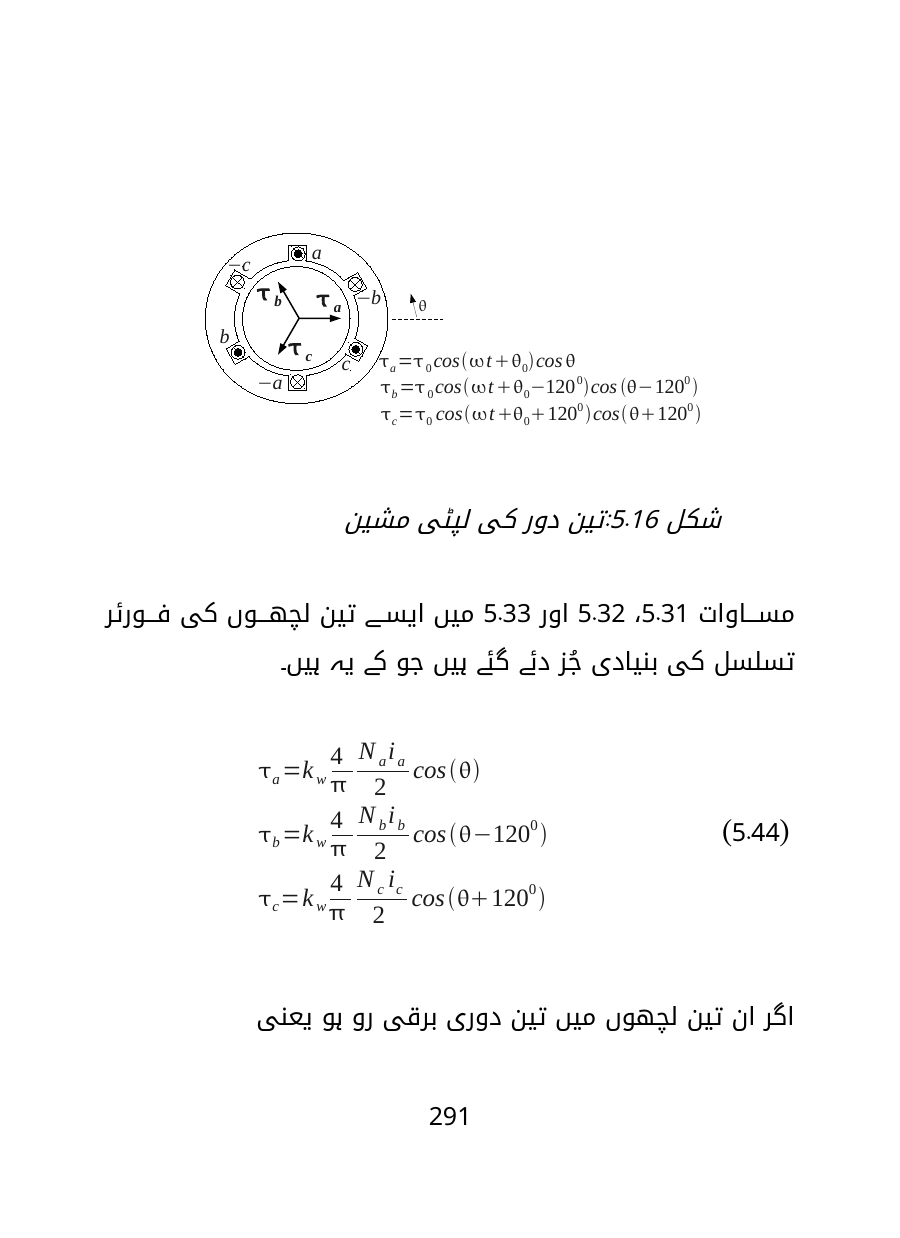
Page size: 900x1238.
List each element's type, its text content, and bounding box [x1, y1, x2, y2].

text اگر ان تین لچھوں میں تین دوری برقی رو ہو یعنی [105, 993, 795, 1041]
table_header (5.44) [693, 732, 795, 947]
text مساوات 5.31، 5.32 اور 5.33 میں ایسے تین لچھوں کی فورئر تسلسل کی بنیادی جُز دئے گئے ہیں جو کے یہ ہیں۔ [105, 591, 795, 686]
table_header [105, 732, 692, 947]
text شکل 5.16:تین دور کی لپٹی مشین [179, 181, 721, 544]
